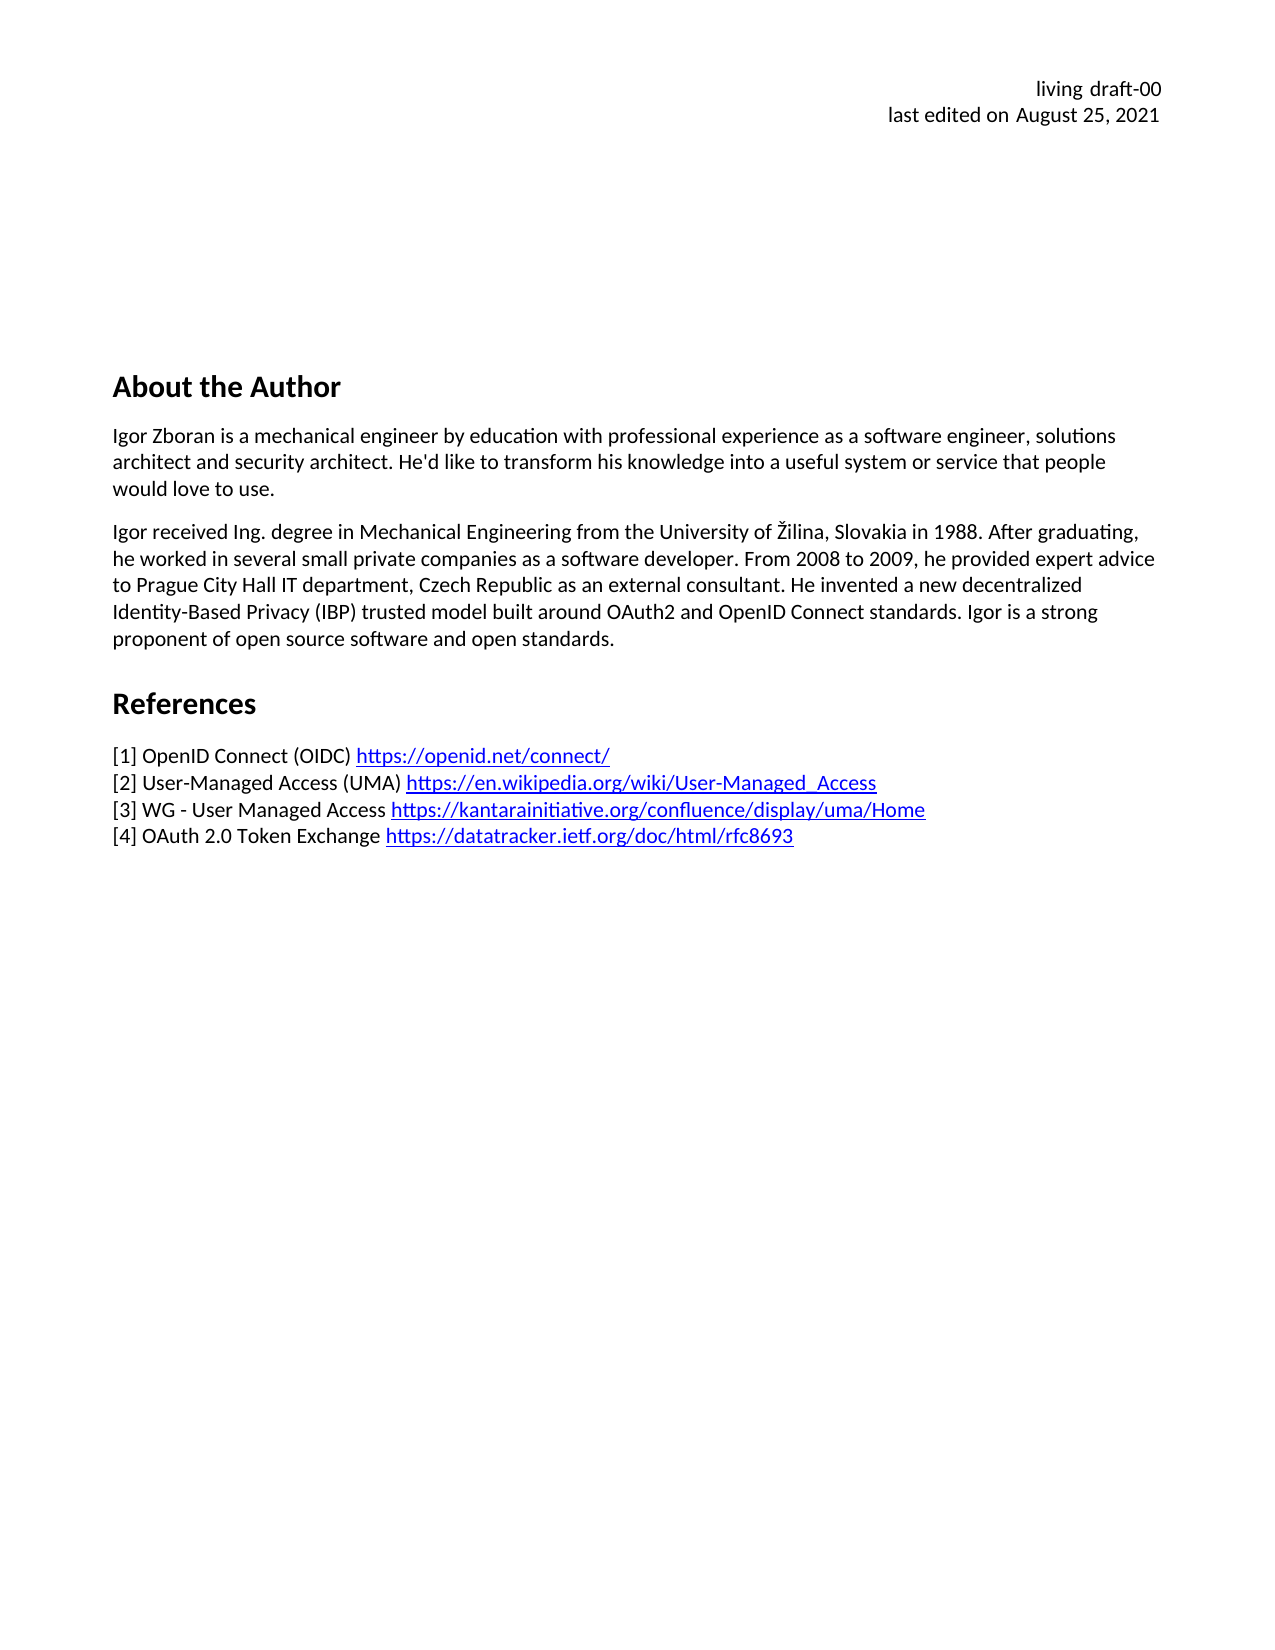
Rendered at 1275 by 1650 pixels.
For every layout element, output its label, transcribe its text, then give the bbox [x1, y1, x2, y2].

text References [112, 684, 1162, 722]
text [4] OAuth 2.0 Token Exchange https://datatracker.ietf.org/doc/html/rfc8693 [112, 823, 1162, 849]
text Igor Zboran is a mechanical engineer by education with professional experience as a software engineer, solutions architect and security architect. He'd like to transform his knowledge into a useful system or service that people would love to use. [112, 422, 1162, 502]
text [2] User-Managed Access (UMA) https://en.wikipedia.org/wiki/User-Managed_Access [112, 769, 1162, 796]
text About the Author [112, 367, 1162, 406]
text [3] WG - User Managed Access https://kantarainitiative.org/confluence/display/uma/Home [112, 796, 1162, 823]
text Igor received Ing. degree in Mechanical Engineering from the University of Žilina, Slovakia in 1988. After graduating, he worked in several small private companies as a software developer. From 2008 to 2009, he provided expert advice to Prague City Hall IT department, Czech Republic as an external consultant. He invented a new decentralized Identity-Based Privacy (IBP) trusted model built around OAuth2 and OpenID Connect standards. Igor is a strong proponent of open source software and open standards. [112, 518, 1162, 651]
text [1] OpenID Connect (OIDC) https://openid.net/connect/ [112, 743, 1162, 769]
